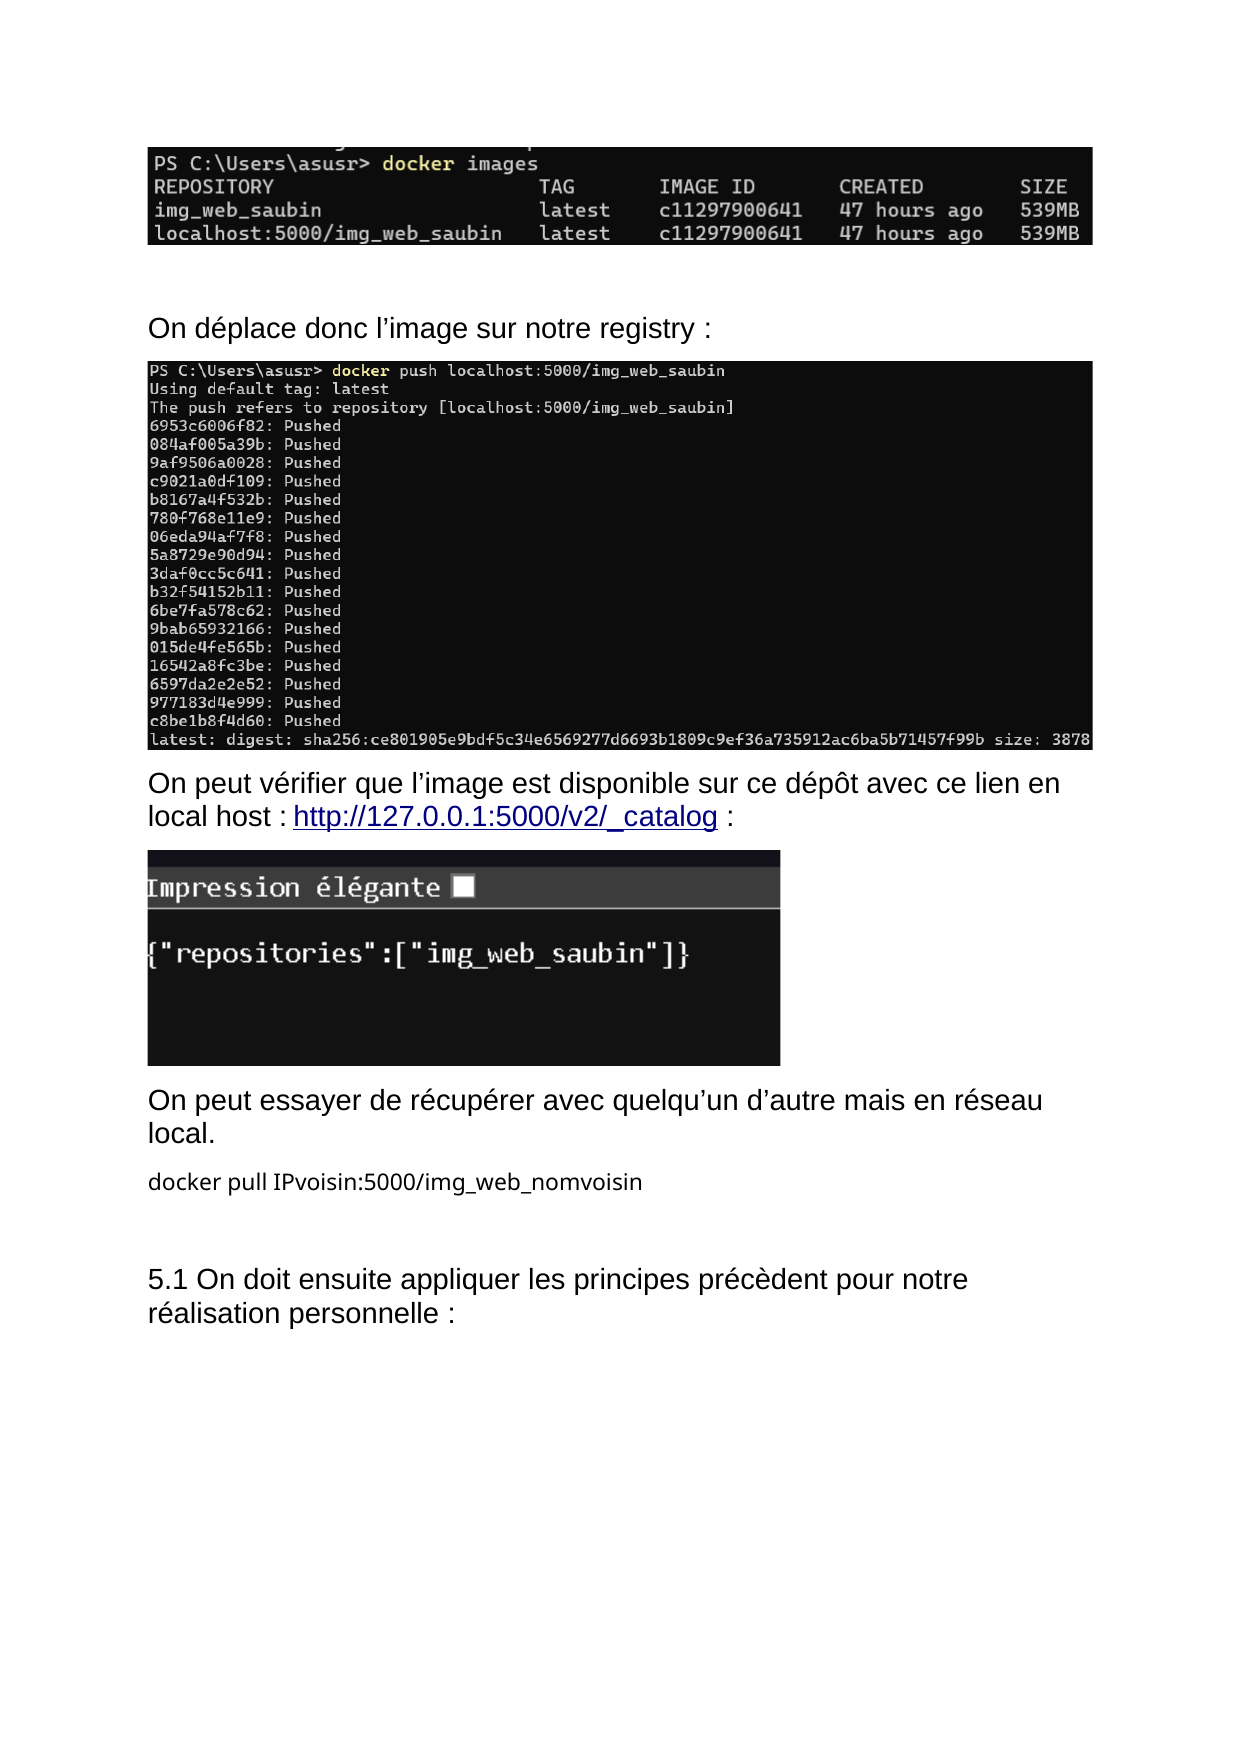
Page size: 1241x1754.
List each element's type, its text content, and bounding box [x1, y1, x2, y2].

text docker pull IPvoisin:5000/img_web_nomvoisin [148, 1166, 1093, 1197]
text On peut essayer de récupérer avec quelqu’un d’autre mais en réseau local. [148, 1082, 1093, 1149]
text 5.1 On doit ensuite appliquer les principes précèdent pour notre réalisation personnelle : [148, 1262, 1093, 1329]
text On déplace donc l’image sur notre registry : [148, 312, 1093, 345]
text On peut vérifier que l’image est disponible sur ce dépôt avec ce lien en local host : http://127.0.0.1:5000/v2/_catalog : [148, 766, 1093, 833]
